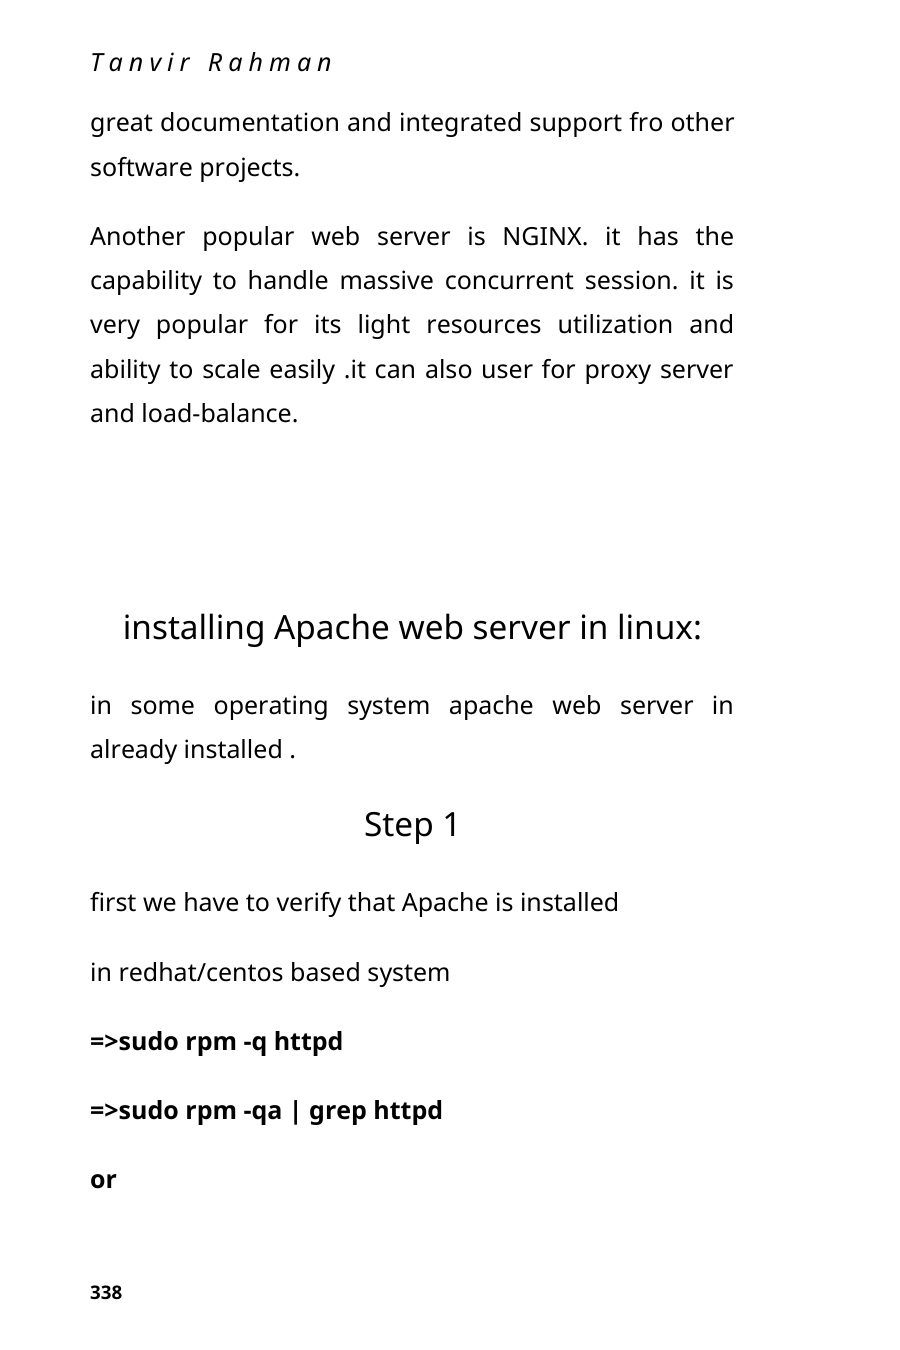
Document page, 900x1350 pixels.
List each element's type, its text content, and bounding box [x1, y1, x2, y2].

text =>sudo rpm -q httpd [90, 1023, 735, 1057]
text in some operating system apache web server in already installed . [90, 687, 735, 766]
text or [90, 1162, 735, 1196]
text Another popular web server is NGINX. it has the capability to handle massive concurrent session. it is very popular for its light resources utilization and ability to scale easily .it can also user for proxy server and load-balance. [90, 218, 735, 430]
text Step 1 [90, 801, 735, 846]
text in redhat/centos based system [90, 954, 735, 988]
text =>sudo rpm -qa | grep httpd [90, 1093, 735, 1127]
text first we have to verify that Apache is installed [90, 885, 735, 919]
text installing Apache web server in linux: [90, 603, 735, 649]
text great documentation and integrated support fro other software projects. [90, 105, 735, 183]
